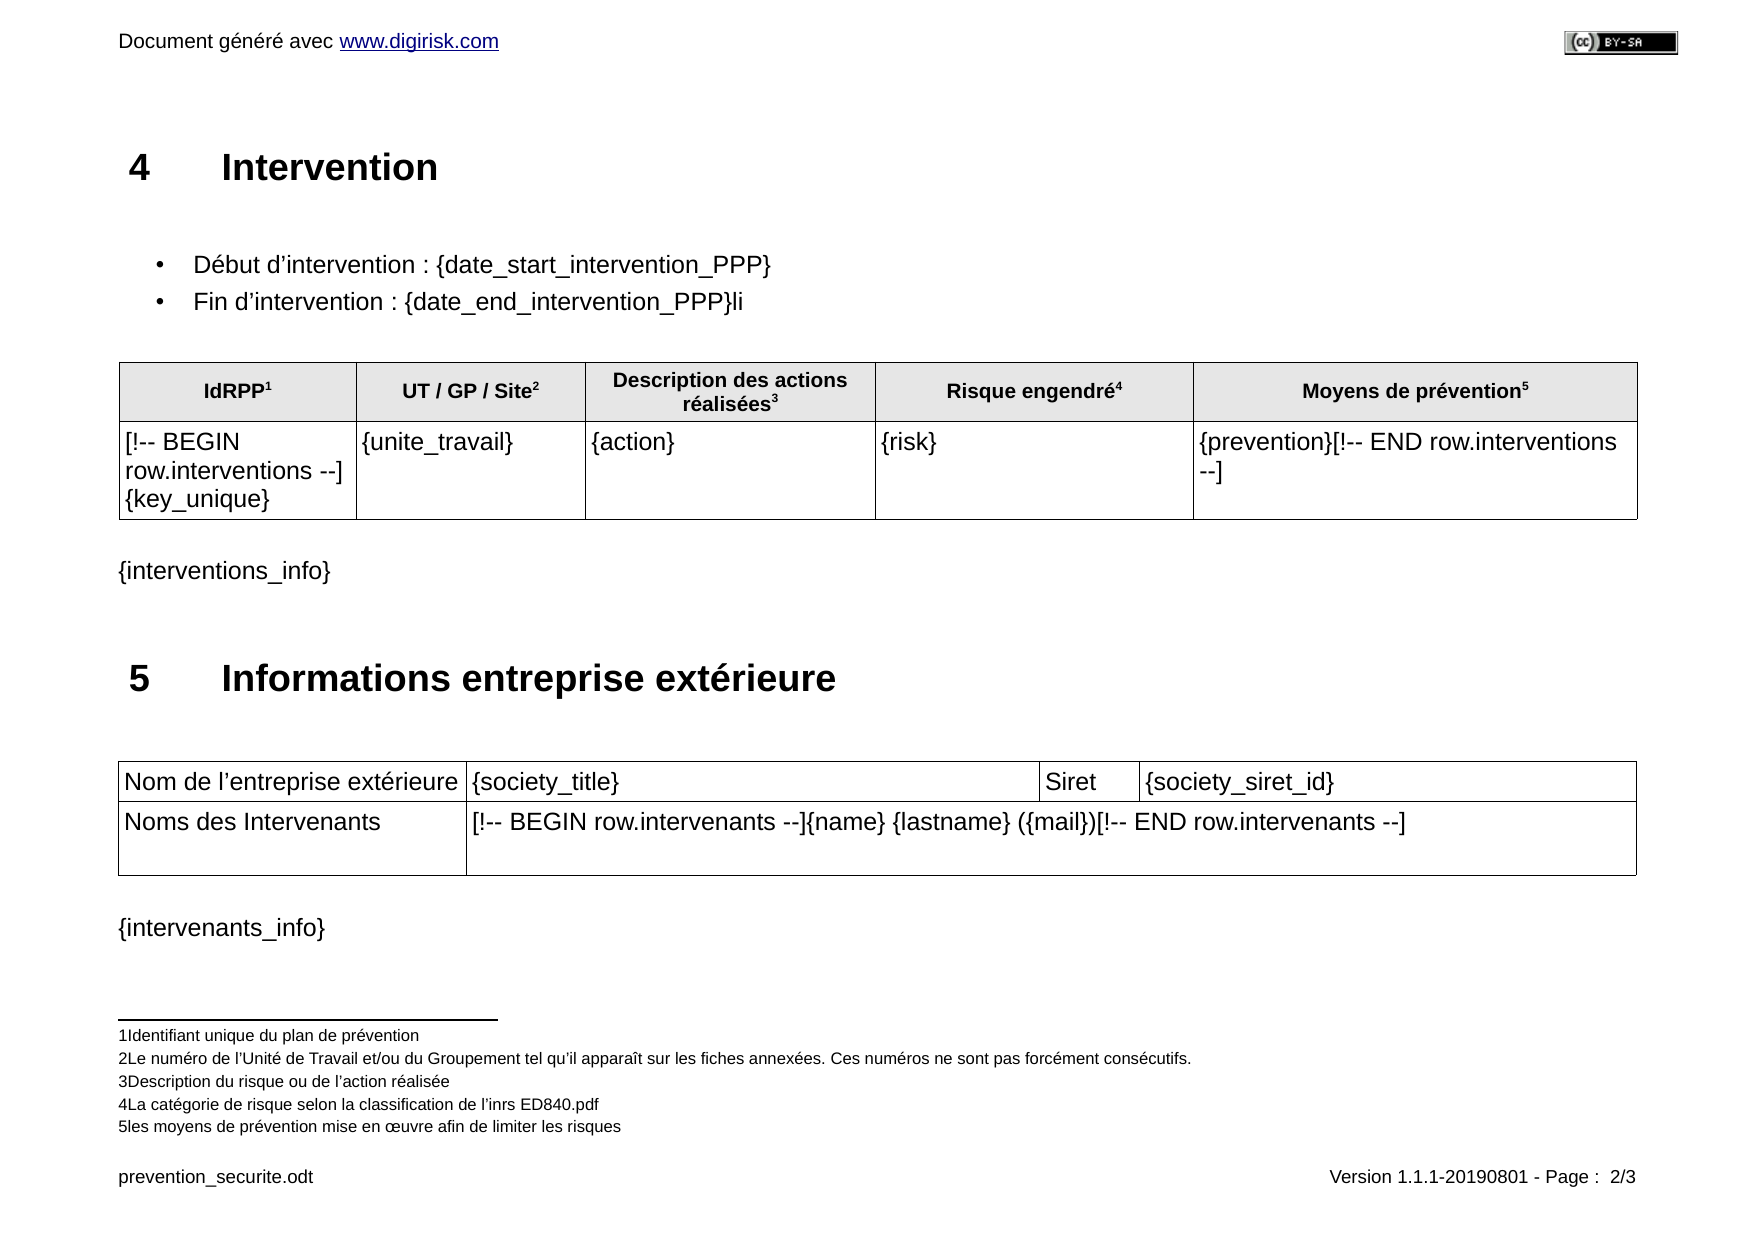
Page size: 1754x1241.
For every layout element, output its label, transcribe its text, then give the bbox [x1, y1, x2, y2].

table_cell {unite_travail} [357, 422, 585, 519]
list Début d’intervention : {date_start_intervention_PPP} [156, 250, 1636, 279]
table_header {society_title} [467, 762, 1039, 801]
table_cell {action} [586, 422, 875, 519]
table_cell [!-- BEGIN row.intervenants --]{name} {lastname} ({mail})[!-- END row.intervenants --] [467, 802, 1636, 875]
table_header Moyens de prévention [1194, 363, 1637, 421]
table_header {society_siret_id} [1140, 762, 1636, 801]
table_header Risque engendré [876, 363, 1193, 421]
table_header IdRPP [120, 363, 356, 421]
table_cell {prevention}[!-- END row.interventions --] [1194, 422, 1637, 519]
picture [1564, 31, 1679, 55]
table_header UT / GP / Site [357, 363, 585, 421]
table_header Nom de l’entreprise extérieure [119, 762, 466, 801]
text {interventions_info} [118, 556, 1636, 585]
table_cell [!-- BEGIN row.interventions --]{key_unique} [120, 422, 356, 519]
list Fin d’intervention : {date_end_intervention_PPP}li [156, 287, 1636, 316]
table_header Siret [1040, 762, 1139, 801]
table_header Description des actions réalisées [586, 363, 875, 421]
table_cell Noms des Intervenants [119, 802, 466, 875]
subtitle Intervention [118, 144, 1636, 188]
text {intervenants_info} [118, 912, 1636, 941]
table_cell {risk} [876, 422, 1193, 519]
subtitle Informations entreprise extérieure [118, 656, 1636, 699]
